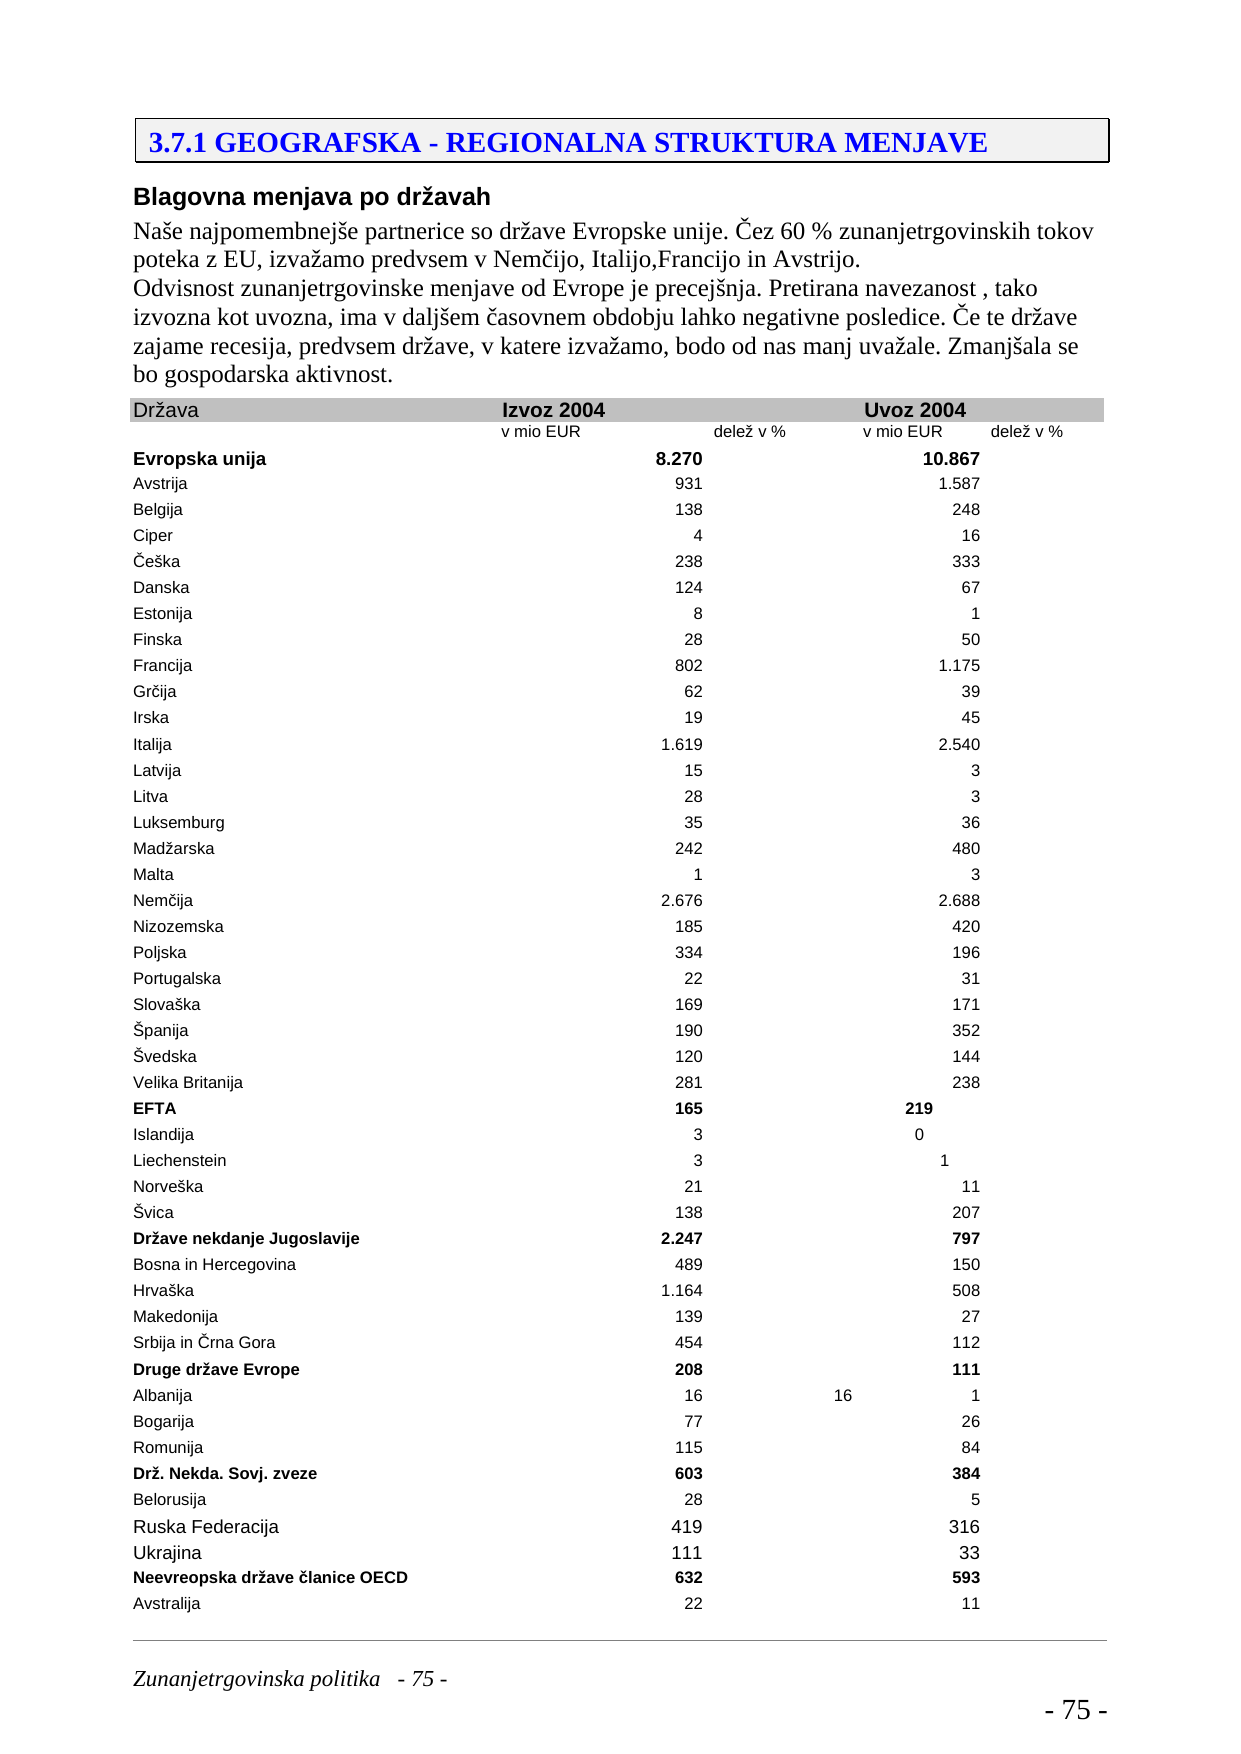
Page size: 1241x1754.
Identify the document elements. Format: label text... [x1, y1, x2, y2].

table_cell 77 [493, 1411, 706, 1437]
table_cell Nizozemska [130, 917, 493, 943]
table_cell Ukrajina [130, 1542, 493, 1568]
table_cell [706, 995, 855, 1021]
table_cell [706, 1047, 855, 1073]
table_cell 8 [493, 604, 706, 630]
table_cell Islandija [130, 1125, 493, 1151]
table_cell 35 [493, 813, 706, 838]
table_cell [983, 604, 1104, 630]
table_cell [983, 656, 1104, 682]
table_cell 115 [493, 1438, 706, 1463]
table_cell Španija [130, 1021, 493, 1047]
table_cell 1 [855, 1385, 983, 1411]
table_cell [983, 943, 1104, 969]
table_cell 281 [493, 1073, 706, 1099]
table_cell [983, 630, 1104, 656]
table_cell [983, 1385, 1104, 1411]
table_cell [983, 1568, 1104, 1594]
table_cell [983, 839, 1104, 864]
table_cell 62 [493, 682, 706, 708]
table_cell 185 [493, 917, 706, 943]
table_cell [706, 1464, 855, 1489]
table_cell Luksemburg [130, 813, 493, 838]
table_cell [983, 1359, 1104, 1385]
table_cell 248 [855, 500, 983, 526]
table_cell Estonija [130, 604, 493, 630]
table_cell Avstrija [130, 474, 493, 500]
table_cell [706, 578, 855, 604]
table_cell 15 [493, 760, 706, 786]
table_cell 384 [855, 1464, 983, 1489]
table_cell 16 [493, 1385, 706, 1411]
table_cell 632 [493, 1568, 706, 1594]
table_cell [706, 656, 855, 682]
table_cell 1 [855, 604, 983, 630]
table_cell [983, 1411, 1104, 1437]
table_cell [983, 1125, 1104, 1151]
table_cell Švica [130, 1203, 493, 1229]
table_cell Drž. Nekda. Sovj. zveze [130, 1464, 493, 1489]
table_cell [706, 891, 855, 917]
table_cell [983, 1307, 1104, 1333]
table_cell Bogarija [130, 1411, 493, 1437]
table_cell 0 [855, 1125, 983, 1151]
table_cell 489 [493, 1255, 706, 1281]
table_cell Neevreopska države članice OECD [130, 1568, 493, 1594]
table_cell 352 [855, 1021, 983, 1047]
table_cell 190 [493, 1021, 706, 1047]
table_cell 334 [493, 943, 706, 969]
table_cell [706, 917, 855, 943]
table_cell [983, 448, 1104, 474]
table_cell [983, 760, 1104, 786]
table_cell [983, 969, 1104, 995]
table_cell [983, 1255, 1104, 1281]
table_cell [983, 1229, 1104, 1255]
table_cell 1.587 [855, 474, 983, 500]
table_cell [983, 1464, 1104, 1489]
table_cell EFTA [130, 1099, 493, 1125]
table_cell Ruska Federacija [130, 1516, 493, 1542]
table_header [706, 398, 855, 422]
table_cell 21 [493, 1177, 706, 1203]
table_cell [706, 1307, 855, 1333]
table_cell 16 [706, 1385, 855, 1411]
table_cell 111 [493, 1542, 706, 1568]
table_cell [983, 578, 1104, 604]
table_cell [983, 1438, 1104, 1463]
table_cell Norveška [130, 1177, 493, 1203]
table_cell 28 [493, 1490, 706, 1516]
table_cell v mio EUR [493, 422, 706, 448]
table_cell 28 [493, 786, 706, 812]
table_cell [706, 1542, 855, 1568]
table_cell Poljska [130, 943, 493, 969]
table_cell [706, 500, 855, 526]
table_cell [706, 474, 855, 500]
table_cell [983, 682, 1104, 708]
table_cell [706, 1203, 855, 1229]
table_cell [983, 734, 1104, 760]
table_cell 11 [855, 1594, 983, 1620]
table_cell [706, 1021, 855, 1047]
table_cell [706, 865, 855, 891]
table_cell 10.867 [855, 448, 983, 474]
table_cell [706, 604, 855, 630]
table_cell 1 [493, 865, 706, 891]
table_cell 2.247 [493, 1229, 706, 1255]
table_cell 242 [493, 839, 706, 864]
table_cell [706, 1568, 855, 1594]
table_cell [983, 1203, 1104, 1229]
table_cell Češka [130, 552, 493, 578]
table_cell 36 [855, 813, 983, 838]
table_cell [983, 1073, 1104, 1099]
table_cell 22 [493, 969, 706, 995]
table_cell 1.619 [493, 734, 706, 760]
table_cell [706, 839, 855, 864]
table_cell Švedska [130, 1047, 493, 1073]
table_cell [706, 969, 855, 995]
table_cell [983, 917, 1104, 943]
table_cell v mio EUR [855, 422, 983, 448]
table_cell 27 [855, 1307, 983, 1333]
table_cell 3 [855, 786, 983, 812]
table_cell [983, 474, 1104, 500]
table_cell 333 [855, 552, 983, 578]
table_cell Latvija [130, 760, 493, 786]
table_cell 207 [855, 1203, 983, 1229]
table_cell [983, 552, 1104, 578]
text Blagovna menjava po državah [133, 182, 1107, 211]
table_cell 67 [855, 578, 983, 604]
table_cell [706, 1099, 855, 1125]
table_cell [706, 734, 855, 760]
table_cell 3 [855, 760, 983, 786]
table_cell [983, 813, 1104, 838]
table_cell Portugalska [130, 969, 493, 995]
table_cell 208 [493, 1359, 706, 1385]
table_cell 28 [493, 630, 706, 656]
table_cell 150 [855, 1255, 983, 1281]
table_cell Belorusija [130, 1490, 493, 1516]
table_cell 1 [855, 1151, 983, 1177]
table_cell [983, 1594, 1104, 1620]
table_cell [706, 1516, 855, 1542]
table_cell 508 [855, 1281, 983, 1307]
table_cell 4 [493, 526, 706, 552]
table_cell 11 [855, 1177, 983, 1203]
table_cell [706, 1255, 855, 1281]
table_cell Srbija in Črna Gora [130, 1333, 493, 1359]
table_cell Slovaška [130, 995, 493, 1021]
table_cell [706, 552, 855, 578]
table_cell 238 [855, 1073, 983, 1099]
table_cell [983, 995, 1104, 1021]
table_cell 8.270 [493, 448, 706, 474]
table_cell 2.540 [855, 734, 983, 760]
table_cell 138 [493, 500, 706, 526]
table_cell 39 [855, 682, 983, 708]
table_cell delež v % [983, 422, 1104, 448]
table_cell [706, 943, 855, 969]
table_cell Malta [130, 865, 493, 891]
table_cell [983, 891, 1104, 917]
table_cell 171 [855, 995, 983, 1021]
table_cell 2.688 [855, 891, 983, 917]
table_cell Irska [130, 708, 493, 734]
table_cell 3 [493, 1151, 706, 1177]
table_cell [983, 1516, 1104, 1542]
table_cell 139 [493, 1307, 706, 1333]
table_cell Avstralija [130, 1594, 493, 1620]
table_cell [983, 865, 1104, 891]
table_cell Belgija [130, 500, 493, 526]
table_cell 2.676 [493, 891, 706, 917]
table_cell Francija [130, 656, 493, 682]
table_cell Velika Britanija [130, 1073, 493, 1099]
table_cell [706, 1333, 855, 1359]
table_cell 931 [493, 474, 706, 500]
table_cell Druge države Evrope [130, 1359, 493, 1385]
table_cell [706, 1073, 855, 1099]
table_cell 802 [493, 656, 706, 682]
text Odvisnost zunanjetrgovinske menjave od Evrope je precejšnja. Pretirana navezanost , tako izvozna kot uvozna, ima v daljšem časovnem obdobju lahko negativne posledice. Če te države zajame recesija, predvsem države, v katere izvažamo, bodo od nas manj uvažale. Zmanjšala se bo gospodarska aktivnost. [133, 273, 1107, 388]
table_cell [706, 1177, 855, 1203]
table_header [983, 398, 1104, 422]
table_cell [706, 526, 855, 552]
table_cell 169 [493, 995, 706, 1021]
table_cell Albanija [130, 1385, 493, 1411]
table_cell 50 [855, 630, 983, 656]
table_cell 603 [493, 1464, 706, 1489]
table_cell 316 [855, 1516, 983, 1542]
table_cell [706, 1229, 855, 1255]
table_cell [706, 1359, 855, 1385]
table_cell 454 [493, 1333, 706, 1359]
table_cell [706, 1151, 855, 1177]
table_cell [983, 1490, 1104, 1516]
table_cell [983, 1281, 1104, 1307]
table_cell 144 [855, 1047, 983, 1073]
table_cell delež v % [706, 422, 855, 448]
table_cell 1.175 [855, 656, 983, 682]
table_cell [706, 1594, 855, 1620]
table_cell 797 [855, 1229, 983, 1255]
table_cell 112 [855, 1333, 983, 1359]
table_cell [983, 500, 1104, 526]
table_cell [706, 682, 855, 708]
table_cell 196 [855, 943, 983, 969]
table_cell [983, 1021, 1104, 1047]
table_cell 45 [855, 708, 983, 734]
table_cell [983, 1151, 1104, 1177]
table_header Uvoz 2004 [855, 398, 983, 422]
table_cell 26 [855, 1411, 983, 1437]
table_cell 419 [493, 1516, 706, 1542]
text Naše najpomembnejše partnerice so države Evropske unije. Čez 60 % zunanjetrgovinskih tokov poteka z EU, izvažamo predvsem v Nemčijo, Italijo,Francijo in Avstrijo. [133, 216, 1107, 273]
table_cell [706, 760, 855, 786]
table_cell [706, 448, 855, 474]
subtitle 3.7.1 GEOGRAFSKA - REGIONALNA STRUKTURA MENJAVE [136, 119, 1108, 161]
table_cell 16 [855, 526, 983, 552]
table_cell [706, 1490, 855, 1516]
table_cell [706, 1438, 855, 1463]
table_cell Finska [130, 630, 493, 656]
table_cell 124 [493, 578, 706, 604]
table_cell 3 [493, 1125, 706, 1151]
table_cell 1.164 [493, 1281, 706, 1307]
table_cell [706, 630, 855, 656]
table_cell [983, 526, 1104, 552]
table_cell [706, 786, 855, 812]
table_cell Danska [130, 578, 493, 604]
table_cell 5 [855, 1490, 983, 1516]
table_cell 593 [855, 1568, 983, 1594]
table_cell [706, 1281, 855, 1307]
table_cell [706, 1411, 855, 1437]
table_cell [983, 1177, 1104, 1203]
table_cell Evropska unija [130, 448, 493, 474]
table_cell 420 [855, 917, 983, 943]
table_cell 480 [855, 839, 983, 864]
table_cell 3 [855, 865, 983, 891]
table_cell [130, 422, 493, 448]
table_cell 33 [855, 1542, 983, 1568]
table_header Izvoz 2004 [493, 398, 706, 422]
table_cell [983, 1047, 1104, 1073]
table_cell Grčija [130, 682, 493, 708]
table_cell Makedonija [130, 1307, 493, 1333]
table_cell Romunija [130, 1438, 493, 1463]
table_cell Litva [130, 786, 493, 812]
table_cell Hrvaška [130, 1281, 493, 1307]
table_header Država [130, 398, 493, 422]
table_cell [706, 1125, 855, 1151]
table_cell 84 [855, 1438, 983, 1463]
table_cell [983, 786, 1104, 812]
table_cell 31 [855, 969, 983, 995]
table_cell [706, 708, 855, 734]
table_cell [983, 1542, 1104, 1568]
table_cell Ciper [130, 526, 493, 552]
table_cell 238 [493, 552, 706, 578]
table_cell Bosna in Hercegovina [130, 1255, 493, 1281]
table_cell Madžarska [130, 839, 493, 864]
table_cell [983, 708, 1104, 734]
table_cell 22 [493, 1594, 706, 1620]
table_cell 219 [855, 1099, 983, 1125]
table_cell 138 [493, 1203, 706, 1229]
table_cell [706, 813, 855, 838]
table_cell 165 [493, 1099, 706, 1125]
table_cell 111 [855, 1359, 983, 1385]
table_cell 120 [493, 1047, 706, 1073]
table_cell Države nekdanje Jugoslavije [130, 1229, 493, 1255]
table_cell Italija [130, 734, 493, 760]
table_cell Nemčija [130, 891, 493, 917]
table_cell 19 [493, 708, 706, 734]
table_cell [983, 1099, 1104, 1125]
table_cell Liechenstein [130, 1151, 493, 1177]
table_cell [983, 1333, 1104, 1359]
